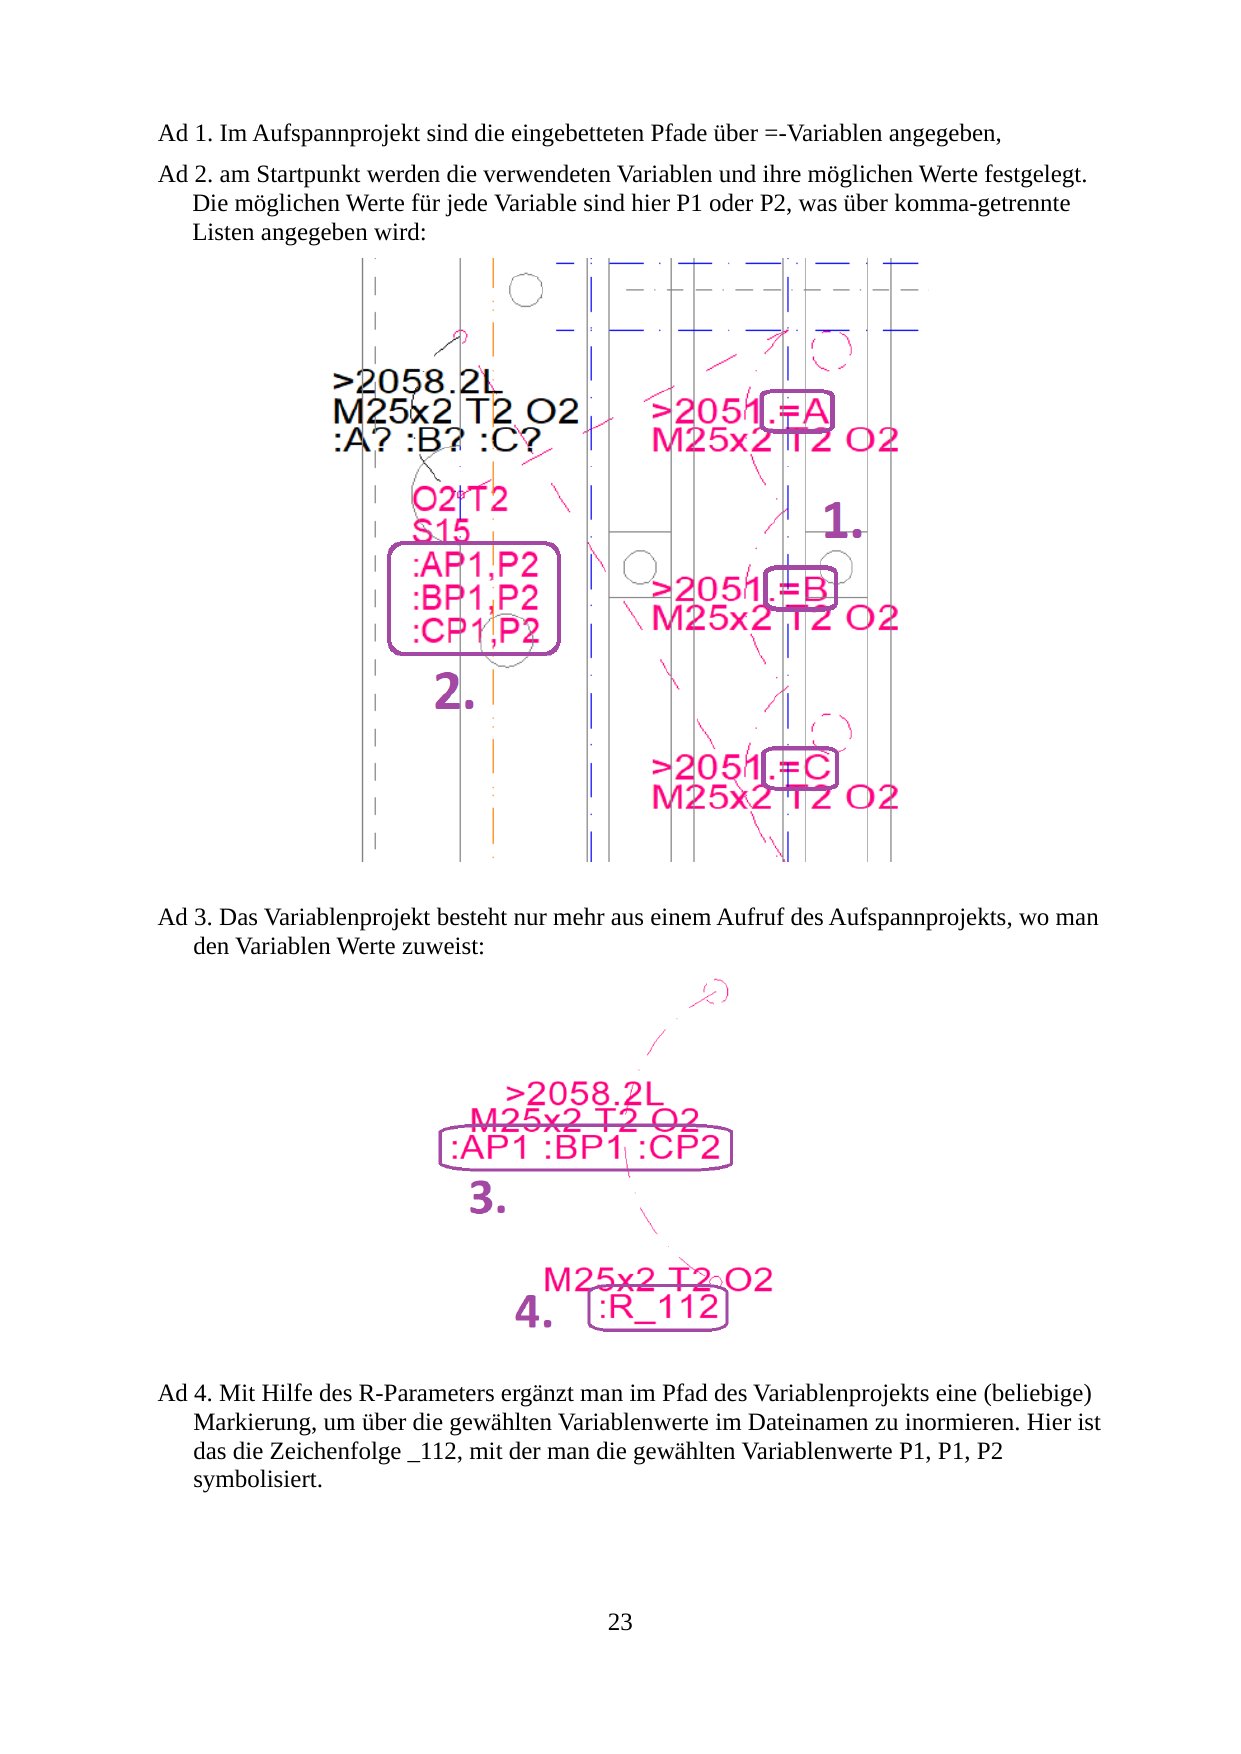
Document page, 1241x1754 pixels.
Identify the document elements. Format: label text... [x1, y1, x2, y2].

text Ad 1. Im Aufspannprojekt sind die eingebetteten Pfade über =-Variablen angegeben, [158, 118, 1122, 147]
text Ad 4. Mit Hilfe des R-Parameters ergänzt man im Pfad des Variablenprojekts eine (beliebige) Markierung, um über die gewählten Variablenwerte im Dateinamen zu inormieren. Hier ist das die Zeichenfolge _112, mit der man die gewählten Variablenwerte P1, P1, P2 symbolisiert. [157, 1378, 1122, 1493]
text Ad 3. Das Variablenprojekt besteht nur mehr aus einem Aufruf des Aufspannprojekts, wo man den Variablen Werte zuweist: [157, 902, 1122, 960]
text Ad 2. am Startpunkt werden die verwendeten Variablen und ihre möglichen Werte festgelegt. Die möglichen Werte für jede Variable sind hier P1 oder P2, was über komma-getrennte Listen angegeben wird: [158, 159, 1122, 246]
